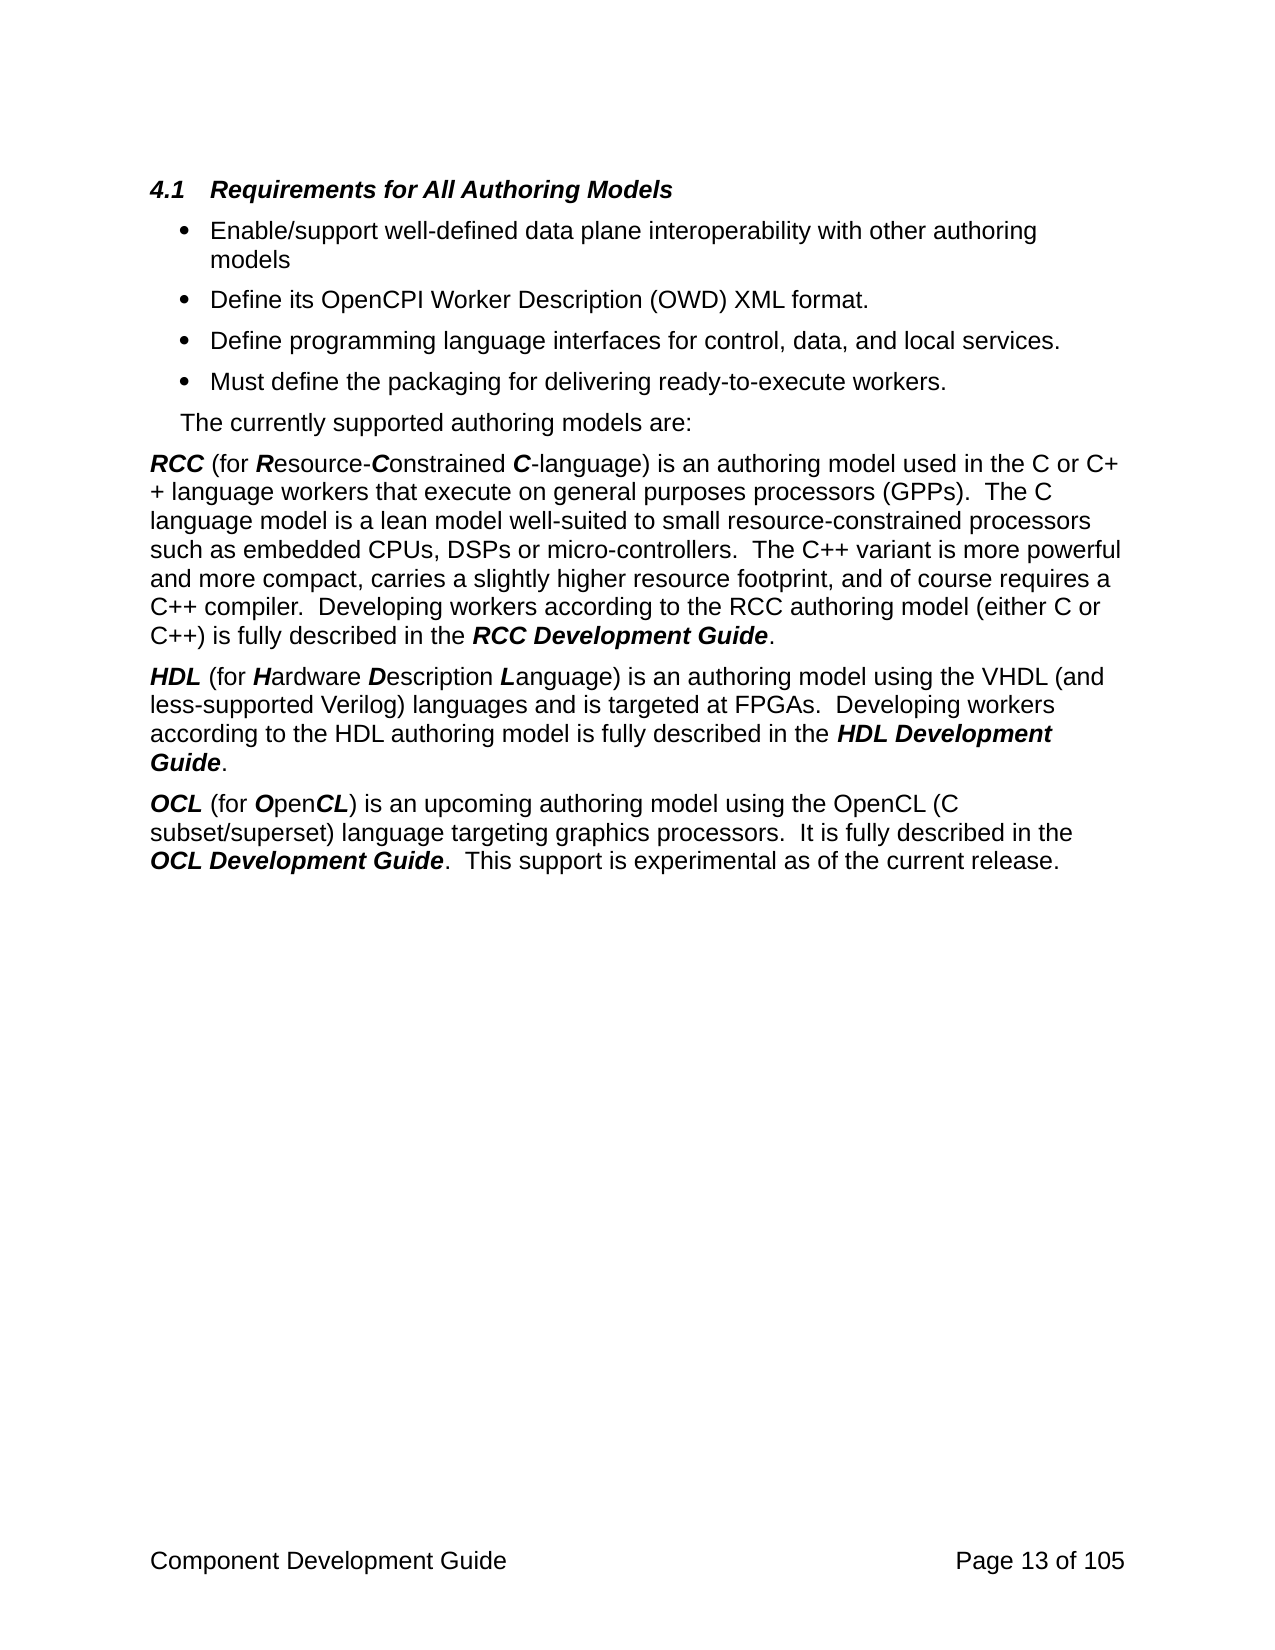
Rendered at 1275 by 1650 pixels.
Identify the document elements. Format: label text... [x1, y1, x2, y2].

list Must define the packaging for delivering ready-to-execute workers. [180, 367, 1125, 396]
list The currently supported authoring models are: [180, 408, 1125, 437]
text RCC (for Resource-Constrained C-language) is an authoring model used in the C or C++ language workers that execute on general purposes processors (GPPs). The C language model is a lean model well-suited to small resource-constrained processors such as embedded CPUs, DSPs or micro-controllers. The C++ variant is more powerful and more compact, carries a slightly higher resource footprint, and of course requires a C++ compiler. Developing workers according to the RCC authoring model (either C or C++) is fully described in the RCC Development Guide. [150, 448, 1125, 650]
text HDL (for Hardware Description Language) is an authoring model using the VHDL (and less-supported Verilog) languages and is targeted at FPGAs. Developing workers according to the HDL authoring model is fully described in the HDL Development Guide. [150, 662, 1125, 777]
list Define its OpenCPI Worker Description (OWD) XML format. [180, 285, 1125, 314]
list Enable/support well-defined data plane interoperability with other authoring models [180, 216, 1125, 273]
list Define programming language interfaces for control, data, and local services. [180, 326, 1125, 355]
text OCL (for OpenCL) is an upcoming authoring model using the OpenCL (C subset/superset) language targeting graphics processors. It is fully described in the OCL Development Guide. This support is experimental as of the current release. [150, 789, 1125, 875]
subtitle Requirements for All Authoring Models [150, 175, 1125, 204]
